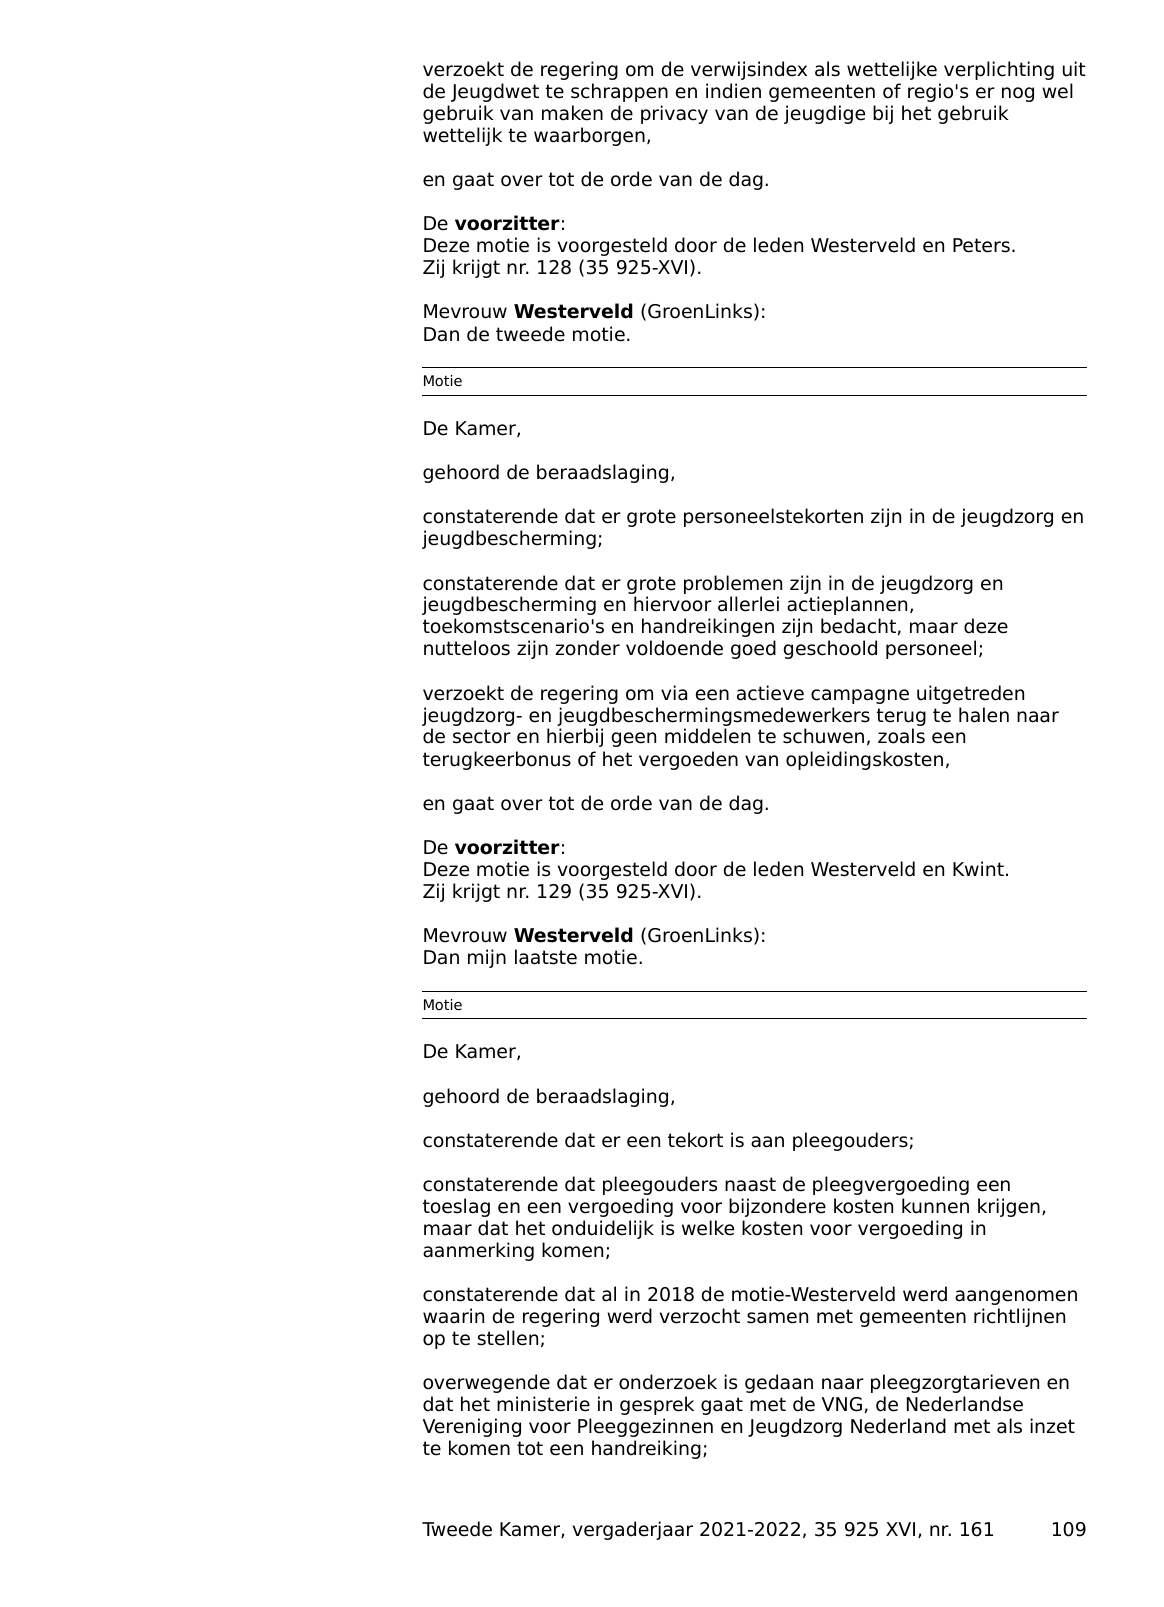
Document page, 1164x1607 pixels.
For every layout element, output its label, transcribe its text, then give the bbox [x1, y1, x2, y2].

text overwegende dat er onderzoek is gedaan naar pleegzorgtarieven en dat het ministerie in gesprek gaat met de VNG, de Nederlandse Vereniging voor Pleeggezinnen en Jeugdzorg Nederland met als inzet te komen tot een handreiking; [422, 1372, 1087, 1460]
text Zij krijgt nr. 129 (35 925-XVI). [422, 881, 1087, 903]
text verzoekt de regering om de verwijsindex als wettelijke verplichting uit de Jeugdwet te schrappen en indien gemeenten of regio's er nog wel gebruik van maken de privacy van de jeugdige bij het gebruik wettelijk te waarborgen, [422, 59, 1087, 147]
text De voorzitter: [422, 213, 1087, 235]
text gehoord de beraadslaging, [422, 462, 1087, 484]
table_header Motie [422, 992, 1087, 1018]
text De voorzitter: [422, 837, 1087, 859]
text Mevrouw Westerveld (GroenLinks): [422, 301, 1087, 323]
text Deze motie is voorgesteld door de leden Westerveld en Peters. [422, 235, 1087, 257]
text Mevrouw Westerveld (GroenLinks): [422, 925, 1087, 947]
text en gaat over tot de orde van de dag. [422, 793, 1087, 814]
text Deze motie is voorgesteld door de leden Westerveld en Kwint. [422, 859, 1087, 881]
text constaterende dat er een tekort is aan pleegouders; [422, 1130, 1087, 1152]
text constaterende dat er grote problemen zijn in de jeugdzorg en jeugdbescherming en hiervoor allerlei actieplannen, toekomstscenario's en handreikingen zijn bedacht, maar deze nutteloos zijn zonder voldoende goed geschoold personeel; [422, 572, 1087, 660]
text Dan de tweede motie. [422, 323, 1087, 345]
text constaterende dat al in 2018 de motie-Westerveld werd aangenomen waarin de regering werd verzocht samen met gemeenten richtlijnen op te stellen; [422, 1284, 1087, 1350]
text en gaat over tot de orde van de dag. [422, 169, 1087, 191]
text Dan mijn laatste motie. [422, 947, 1087, 969]
text constaterende dat pleegouders naast de pleegvergoeding een toeslag en een vergoeding voor bijzondere kosten kunnen krijgen, maar dat het onduidelijk is welke kosten voor vergoeding in aanmerking komen; [422, 1174, 1087, 1262]
text De Kamer, [422, 1041, 1087, 1063]
text constaterende dat er grote personeelstekorten zijn in de jeugdzorg en jeugdbescherming; [422, 506, 1087, 550]
text gehoord de beraadslaging, [422, 1086, 1087, 1107]
text verzoekt de regering om via een actieve campagne uitgetreden jeugdzorg- en jeugdbeschermingsmedewerkers terug te halen naar de sector en hierbij geen middelen te schuwen, zoals een terugkeerbonus of het vergoeden van opleidingskosten, [422, 682, 1087, 770]
text De Kamer, [422, 418, 1087, 440]
text Zij krijgt nr. 128 (35 925-XVI). [422, 257, 1087, 279]
table_header Motie [422, 368, 1087, 395]
